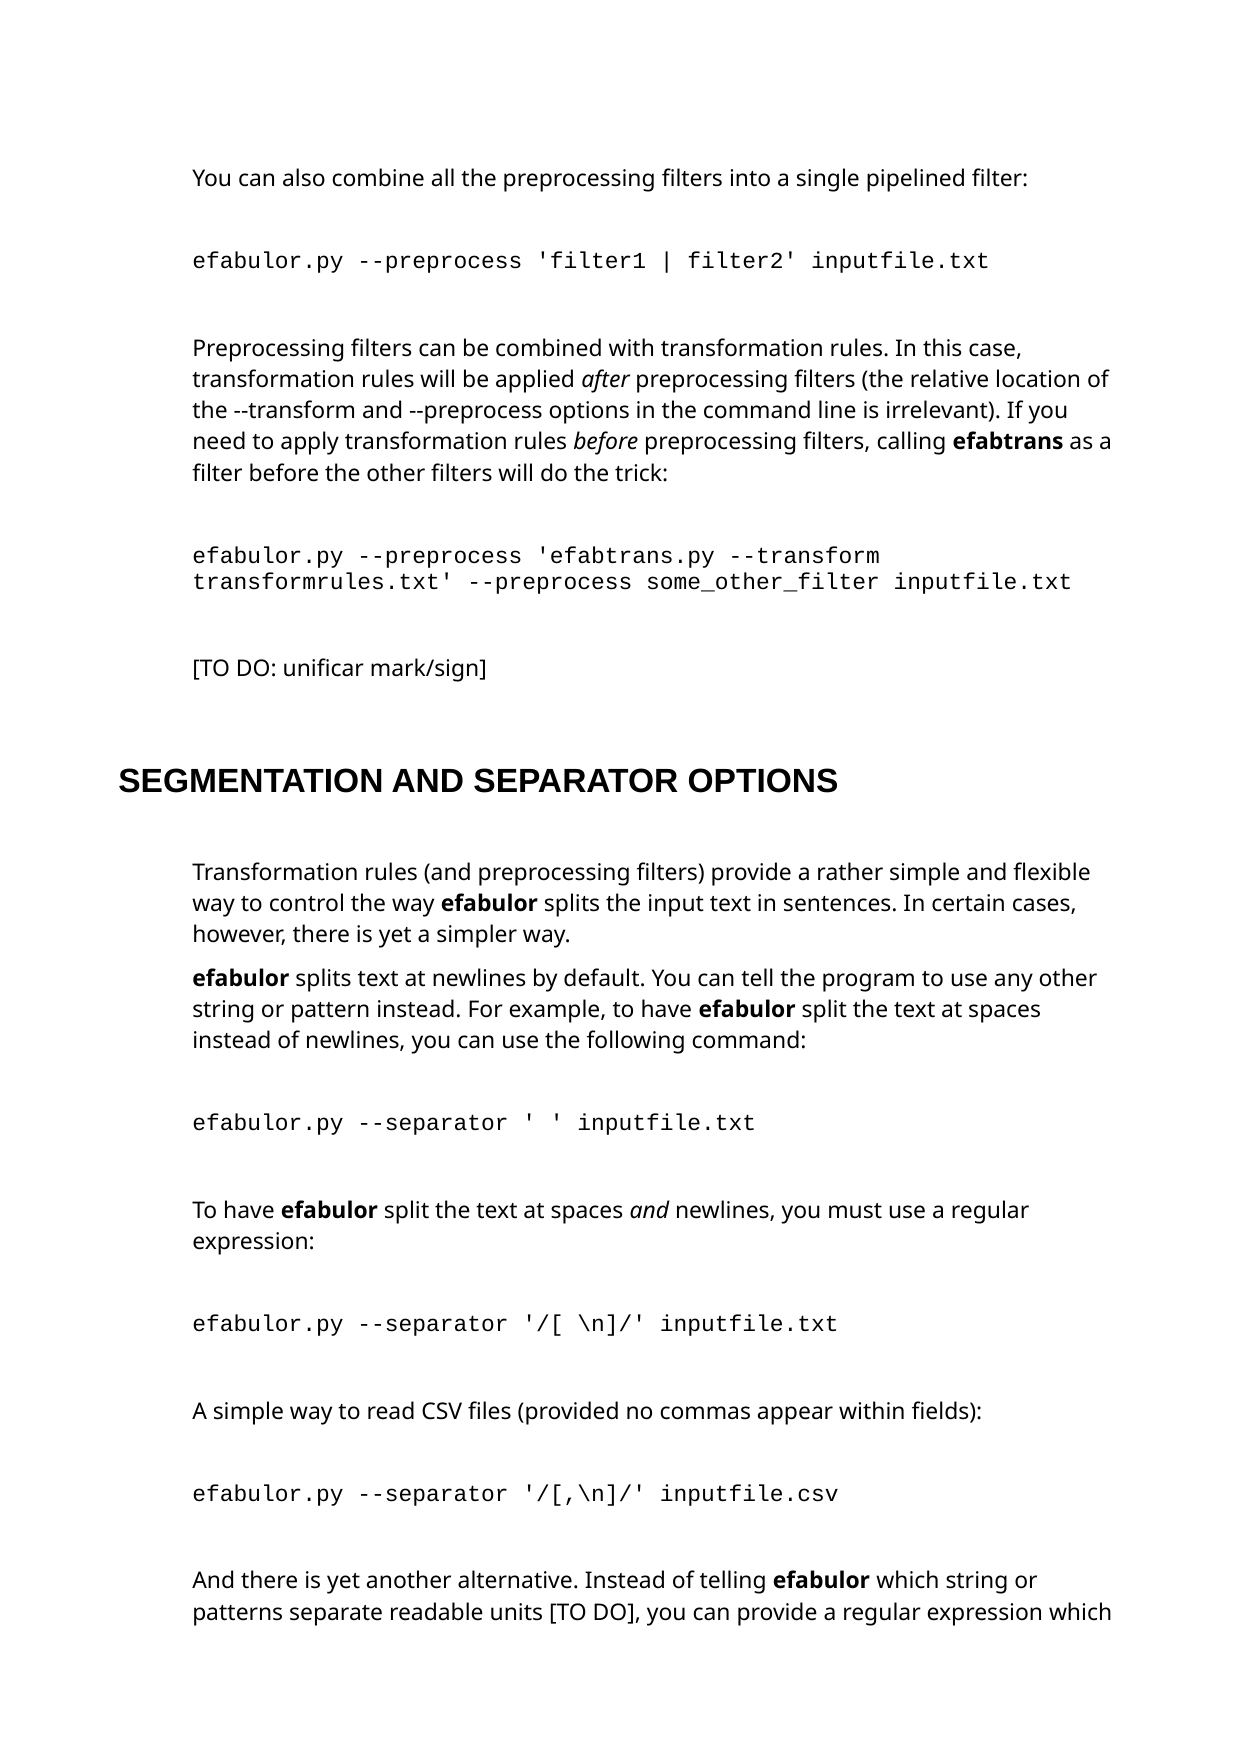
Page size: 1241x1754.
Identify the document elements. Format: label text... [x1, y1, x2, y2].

text [TO DO: unificar mark/sign] [192, 652, 1122, 683]
text To have efabulor split the text at spaces and newlines, you must use a regular expression: [192, 1194, 1122, 1256]
text efabulor splits text at newlines by default. You can tell the program to use any other string or pattern instead. For example, to have efabulor split the text at spaces instead of newlines, you can use the following command: [192, 962, 1122, 1055]
text efabulor.py --separator '/[ \n]/' inputfile.txt [192, 1313, 1122, 1338]
text And there is yet another alternative. Instead of telling efabulor which string or patterns separate readable units [TO DO], you can provide a regular expression which [192, 1564, 1122, 1627]
text efabulor.py --preprocess 'efabtrans.py --transform transformrules.txt' --preprocess some_other_filter inputfile.txt [192, 544, 1122, 596]
text Transformation rules (and preprocessing filters) provide a rather simple and flexible way to control the way efabulor splits the input text in sentences. In certain cases, however, there is yet a simpler way. [192, 855, 1122, 949]
text A simple way to read CSV files (provided no commas appear within fields): [192, 1395, 1122, 1426]
text efabulor.py --separator '/[,\n]/' inputfile.csv [192, 1482, 1122, 1508]
text efabulor.py --preprocess 'filter1 | filter2' inputfile.txt [192, 249, 1122, 275]
text You can also combine all the preprocessing filters into a single pipelined filter: [192, 162, 1122, 193]
text efabulor.py --separator ' ' inputfile.txt [192, 1112, 1122, 1138]
text Preprocessing filters can be combined with transformation rules. In this case, transformation rules will be applied after preprocessing filters (the relative location of the --transform and --preprocess options in the command line is irrelevant). If you need to apply transformation rules before preprocessing filters, calling efabtrans as a filter before the other filters will do the trick: [192, 332, 1122, 488]
subtitle SEGMENTATION AND SEPARATOR OPTIONS [118, 761, 1122, 799]
